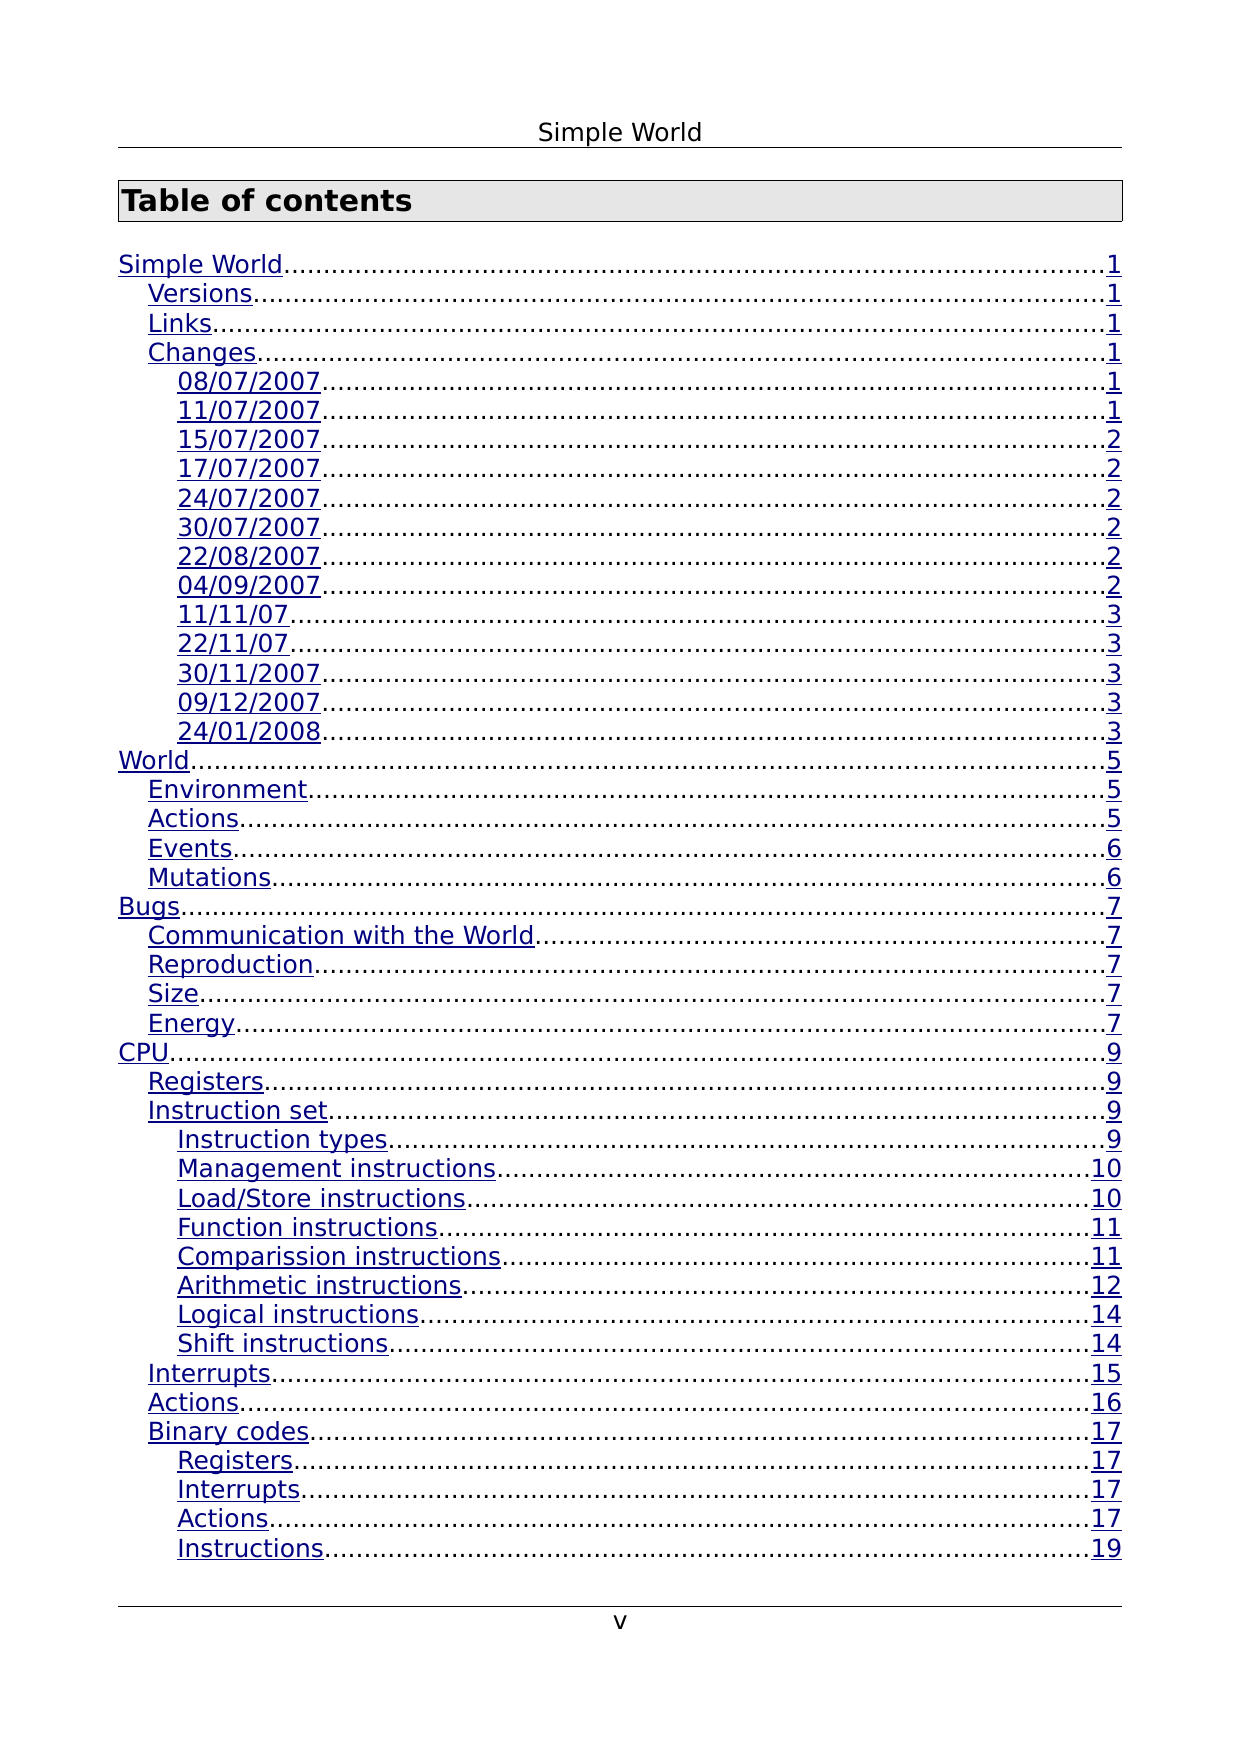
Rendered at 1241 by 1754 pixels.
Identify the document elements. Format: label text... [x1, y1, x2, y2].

text Instruction set 9 [148, 1096, 1122, 1126]
text 22/11/07 3 [177, 630, 1122, 659]
text Actions 16 [148, 1388, 1122, 1417]
title Table of contents [119, 181, 1122, 221]
text Reproduction 7 [148, 951, 1122, 980]
text Binary codes 17 [148, 1417, 1122, 1446]
text Shift instructions 14 [177, 1330, 1122, 1359]
text Simple World 1 [118, 251, 1122, 280]
text 30/11/2007 3 [177, 659, 1122, 688]
text Arithmetic instructions 12 [177, 1271, 1122, 1301]
text Interrupts 17 [177, 1476, 1122, 1505]
text Interrupts 15 [148, 1359, 1122, 1388]
text 22/08/2007 2 [177, 542, 1122, 571]
text 24/07/2007 2 [177, 484, 1122, 513]
text Mutations 6 [148, 863, 1122, 892]
text Actions 17 [177, 1505, 1122, 1534]
text World 5 [118, 746, 1122, 776]
text Registers 17 [177, 1446, 1122, 1476]
text 30/07/2007 2 [177, 513, 1122, 542]
text Communication with the World 7 [148, 921, 1122, 951]
text CPU 9 [118, 1038, 1122, 1067]
text Versions 1 [148, 280, 1122, 309]
text Environment 5 [148, 776, 1122, 805]
text Management instructions 10 [177, 1155, 1122, 1184]
text Load/Store instructions 10 [177, 1184, 1122, 1213]
text Bugs 7 [118, 892, 1122, 921]
text Energy 7 [148, 1009, 1122, 1038]
text Registers 9 [148, 1067, 1122, 1096]
text Events 6 [148, 834, 1122, 863]
text Function instructions 11 [177, 1213, 1122, 1242]
text 04/09/2007 2 [177, 571, 1122, 601]
text 17/07/2007 2 [177, 455, 1122, 484]
text Size 7 [148, 980, 1122, 1009]
text Instructions 19 [177, 1534, 1122, 1563]
text 11/11/07 3 [177, 601, 1122, 630]
text 24/01/2008 3 [177, 717, 1122, 746]
text Changes 1 [148, 338, 1122, 367]
text 11/07/2007 1 [177, 396, 1122, 426]
text Actions 5 [148, 805, 1122, 834]
text 09/12/2007 3 [177, 688, 1122, 717]
text Links 1 [148, 309, 1122, 338]
text Logical instructions 14 [177, 1301, 1122, 1330]
text 15/07/2007 2 [177, 426, 1122, 455]
text 08/07/2007 1 [177, 367, 1122, 396]
text Comparission instructions 11 [177, 1242, 1122, 1271]
text Instruction types 9 [177, 1126, 1122, 1155]
